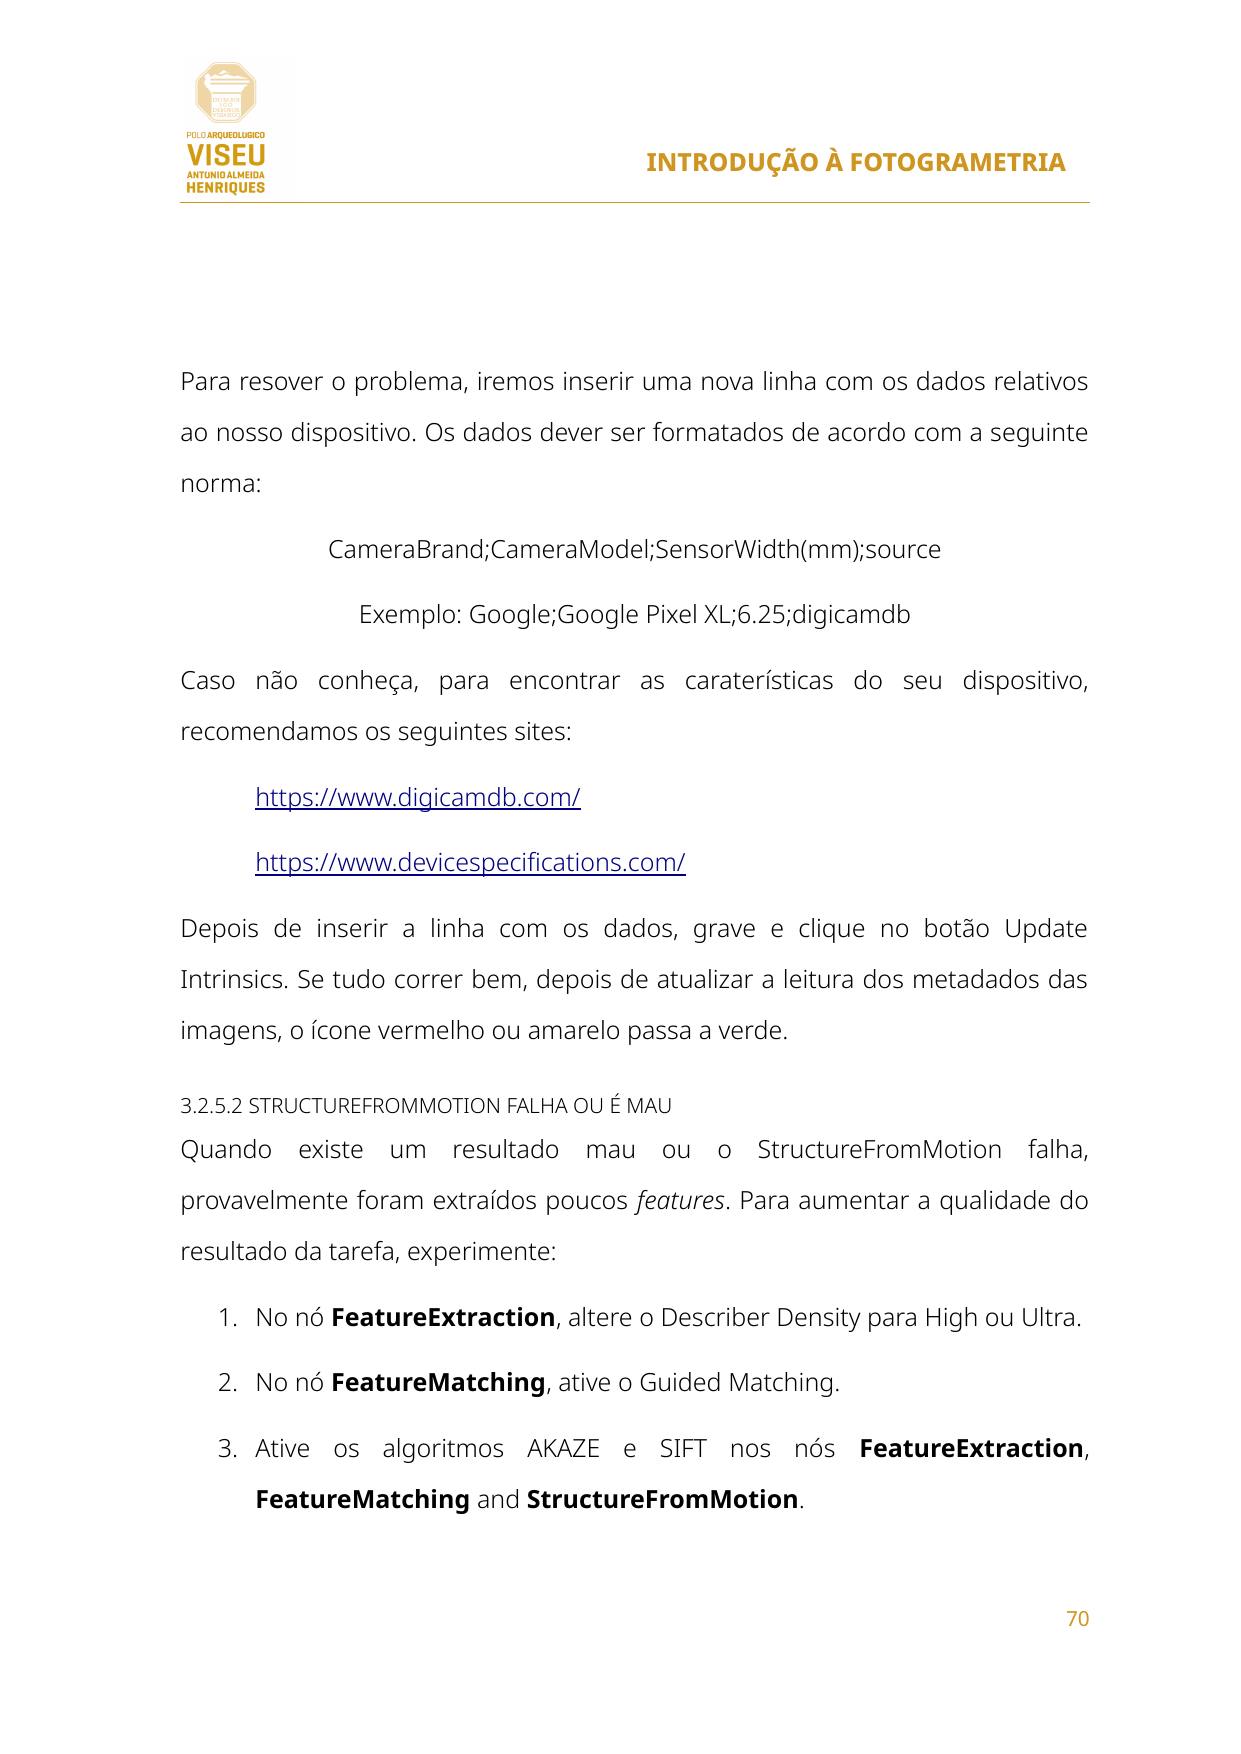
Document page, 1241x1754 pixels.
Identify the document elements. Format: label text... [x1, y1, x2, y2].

text https://www.devicespecifications.com/ [255, 845, 1090, 879]
subtitle 3.2.5.2 StructureFromMotion falha ou é mau [180, 1091, 1090, 1119]
text https://www.digicamdb.com/ [255, 779, 1090, 813]
list No nó FeatureMatching, ative o Guided Matching. [218, 1365, 1090, 1399]
list No nó FeatureExtraction, altere o Describer Density para High ou Ultra. [218, 1299, 1090, 1333]
text Exemplo: Google;Google Pixel XL;6.25;digicamdb [180, 597, 1090, 631]
list Ative os algoritmos AKAZE e SIFT nos nós FeatureExtraction, FeatureMatching and StructureFromMotion. [218, 1431, 1090, 1516]
text Quando existe um resultado mau ou o StructureFromMotion falha, provavelmente foram extraídos poucos features. Para aumentar a qualidade do resultado da tarefa, experimente: [180, 1132, 1090, 1268]
text Para resover o problema, iremos inserir uma nova linha com os dados relativos ao nosso dispositivo. Os dados dever ser formatados de acordo com a seguinte norma: [180, 364, 1090, 500]
picture [184, 54, 300, 202]
text Depois de inserir a linha com os dados, grave e clique no botão Update Intrinsics. Se tudo correr bem, depois de atualizar a leitura dos metadados das imagens, o ícone vermelho ou amarelo passa a verde. [180, 911, 1090, 1047]
text Caso não conheça, para encontrar as caraterísticas do seu dispositivo, recomendamos os seguintes sites: [180, 663, 1090, 748]
text CameraBrand;CameraModel;SensorWidth(mm);source [180, 531, 1090, 565]
